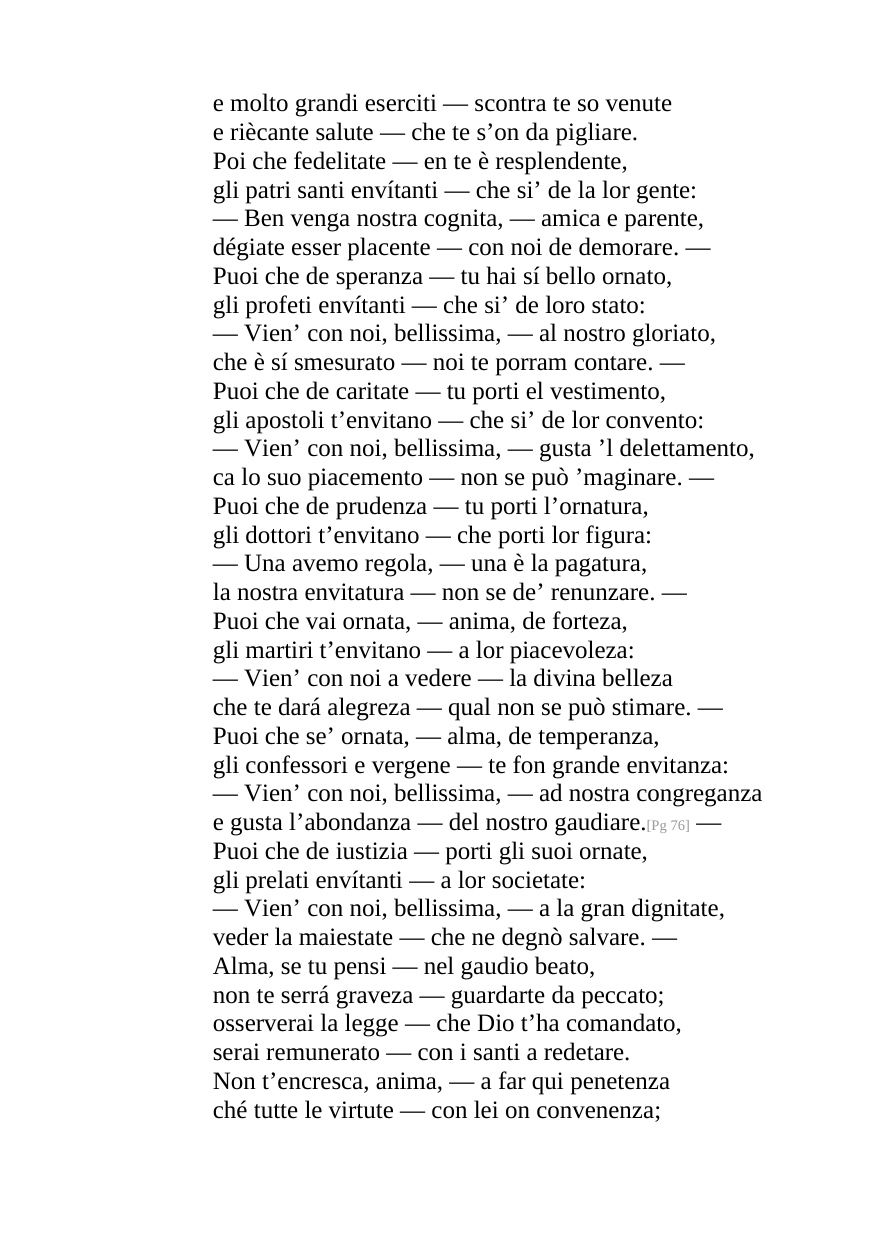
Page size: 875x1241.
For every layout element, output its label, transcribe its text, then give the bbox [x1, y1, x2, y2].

text Puoi che de iustizia — porti gli suoi ornate, gli prelati envítanti — a lor societate: — Vien’ con noi, bellissima, — a la gran dignitate, veder la maiestate — che ne degnò salvare. — [213, 836, 779, 951]
text Non t’encresca, anima, — a far qui penetenza ché tutte le virtute — con lei on convenenza; [213, 1066, 779, 1123]
text Puoi che se’ ornata, — alma, de temperanza, gli confessori e vergene — te fon grande envitanza: — Vien’ con noi, bellissima, — ad nostra congreganza e gusta l’abondanza — del nostro gaudiare.[Pg 76] — [213, 721, 779, 836]
text e molto grandi eserciti — scontra te so venute e riècante salute — che te s’on da pigliare. [213, 88, 779, 146]
text Puoi che de prudenza — tu porti l’ornatura, gli dottori t’envitano — che porti lor figura: — Una avemo regola, — una è la pagatura, la nostra envitatura — non se de’ renunzare. — [213, 491, 779, 606]
text Alma, se tu pensi — nel gaudio beato, non te serrá graveza — guardarte da peccato; osserverai la legge — che Dio t’ha comandato, serai remunerato — con i santi a redetare. [213, 951, 779, 1066]
text Puoi che de speranza — tu hai sí bello ornato, gli profeti envítanti — che si’ de loro stato: — Vien’ con noi, bellissima, — al nostro gloriato, che è sí smesurato — noi te porram contare. — [213, 261, 779, 376]
text Puoi che de caritate — tu porti el vestimento, gli apostoli t’envitano — che si’ de lor convento: — Vien’ con noi, bellissima, — gusta ’l delettamento, ca lo suo piacemento — non se può ’maginare. — [213, 376, 779, 491]
text Puoi che vai ornata, — anima, de forteza, gli martiri t’envitano — a lor piacevoleza: — Vien’ con noi a vedere — la divina belleza che te dará alegreza — qual non se può stimare. — [213, 606, 779, 721]
text Poi che fedelitate — en te è resplendente, gli patri santi envítanti — che si’ de la lor gente: — Ben venga nostra cognita, — amica e parente, dégiate esser placente — con noi de demorare. — [213, 146, 779, 261]
